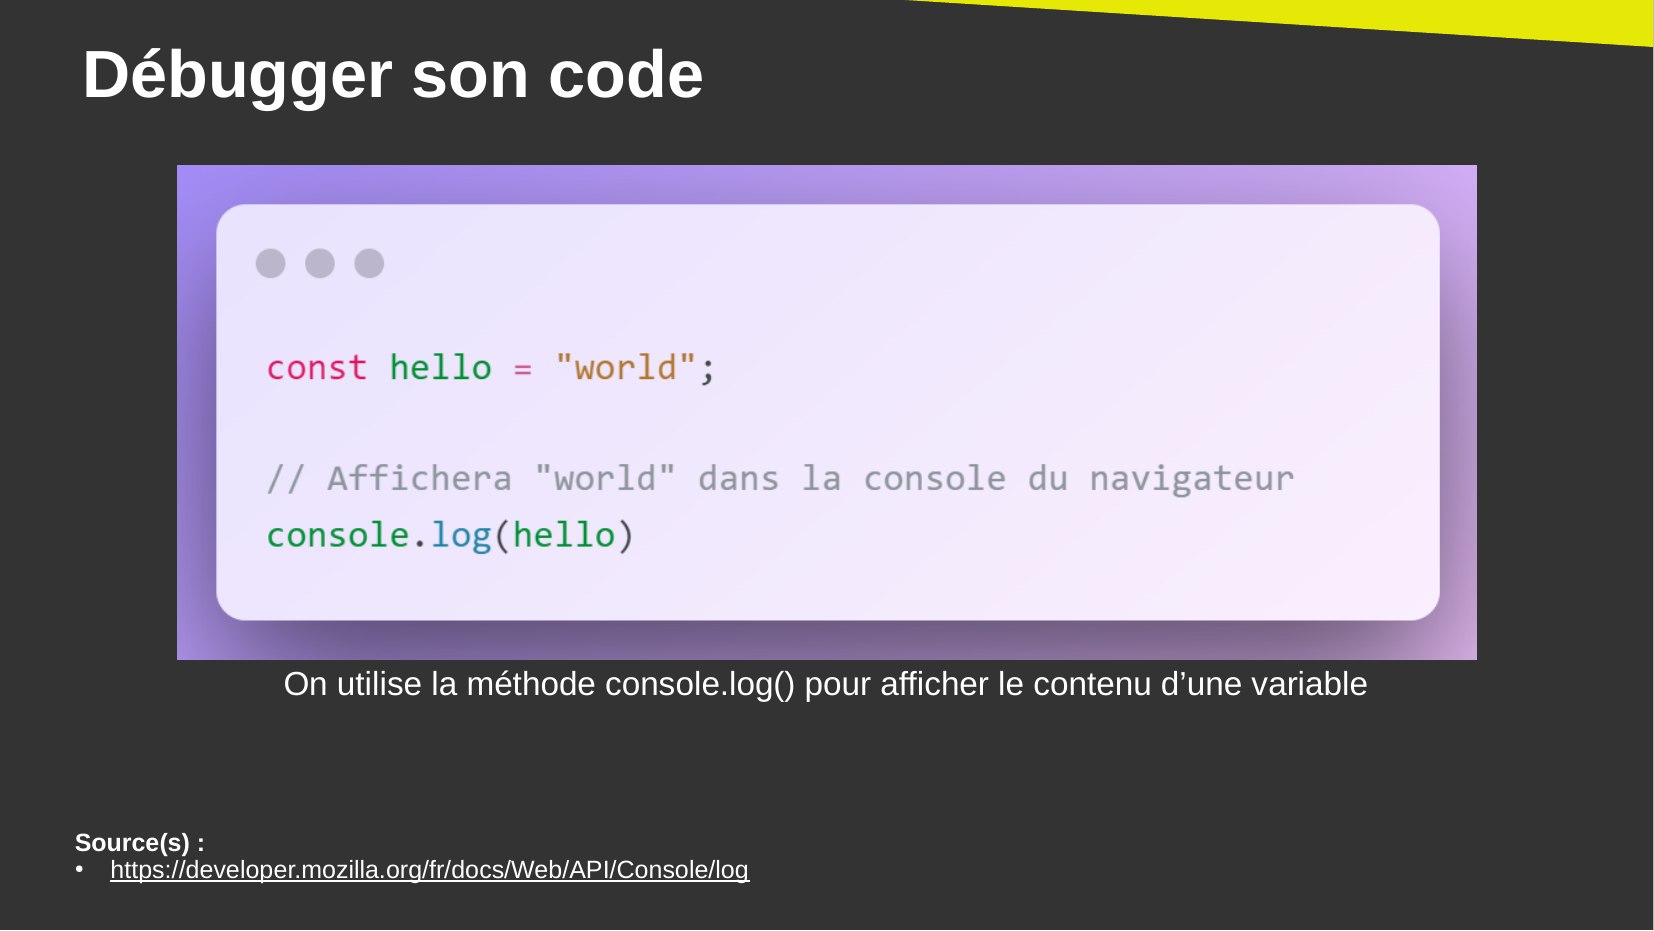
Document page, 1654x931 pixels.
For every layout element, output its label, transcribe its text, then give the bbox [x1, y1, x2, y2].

text_box On utilise la méthode console.log() pour afficher le contenu d’une variable [135, 657, 1518, 751]
text_box Source(s) : https://developer.mozilla.org/fr/docs/Web/API/Console/log [60, 820, 1583, 892]
title Débugger son code [82, 37, 1571, 114]
picture [177, 165, 1477, 657]
text_box [905, 0, 1654, 48]
